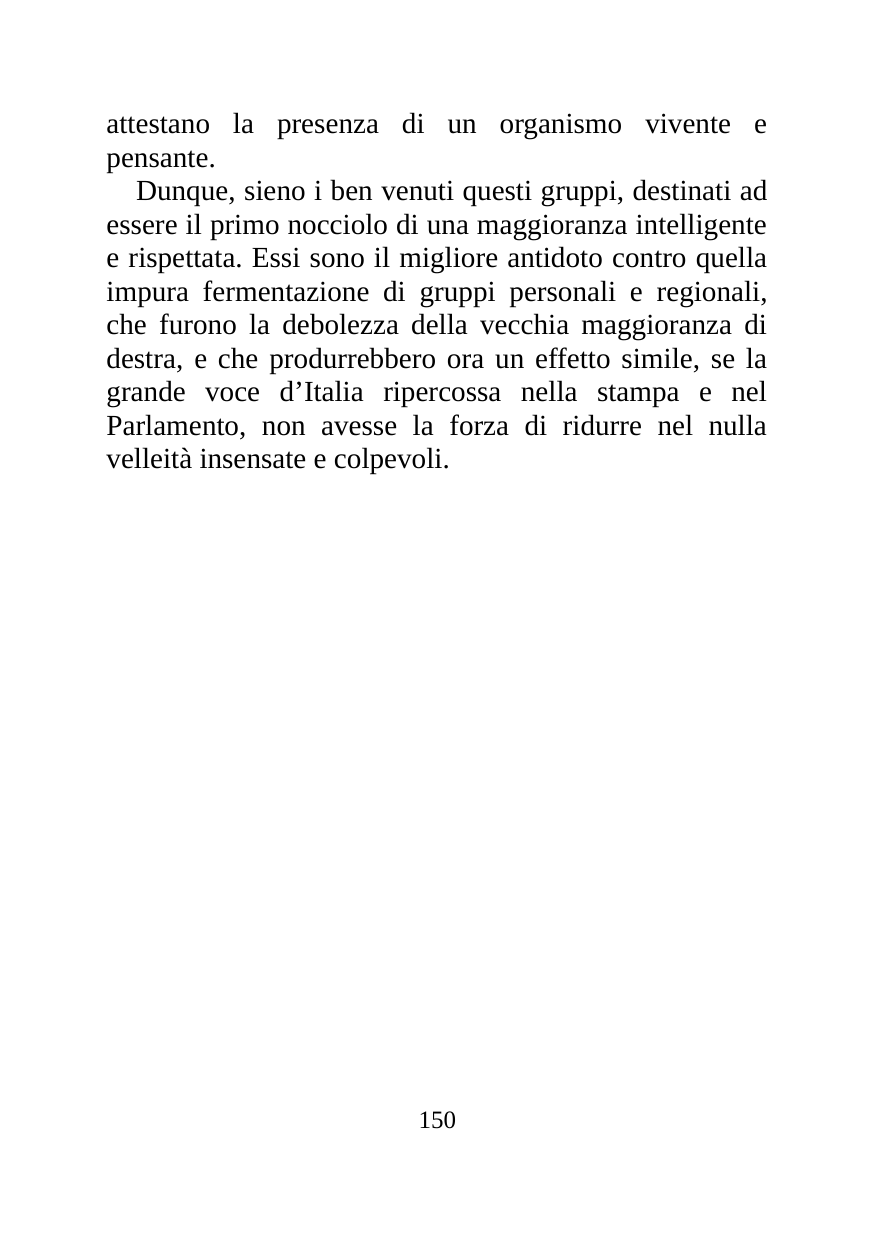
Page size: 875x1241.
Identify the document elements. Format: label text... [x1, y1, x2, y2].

text Dunque, sieno i ben venuti questi gruppi, destinati ad essere il primo nocciolo di una maggioranza intelligente e rispettata. Essi sono il migliore antidoto contro quella impura fermentazione di gruppi personali e regionali, che furono la debolezza della vecchia maggioranza di destra, e che produrrebbero ora un effetto simile, se la grande voce d’Italia ripercossa nella stampa e nel Parlamento, non avesse la forza di ridurre nel nulla velleità insensate e colpevoli. [106, 173, 768, 475]
text attestano la presenza di un organismo vivente e pensante. [106, 106, 768, 173]
